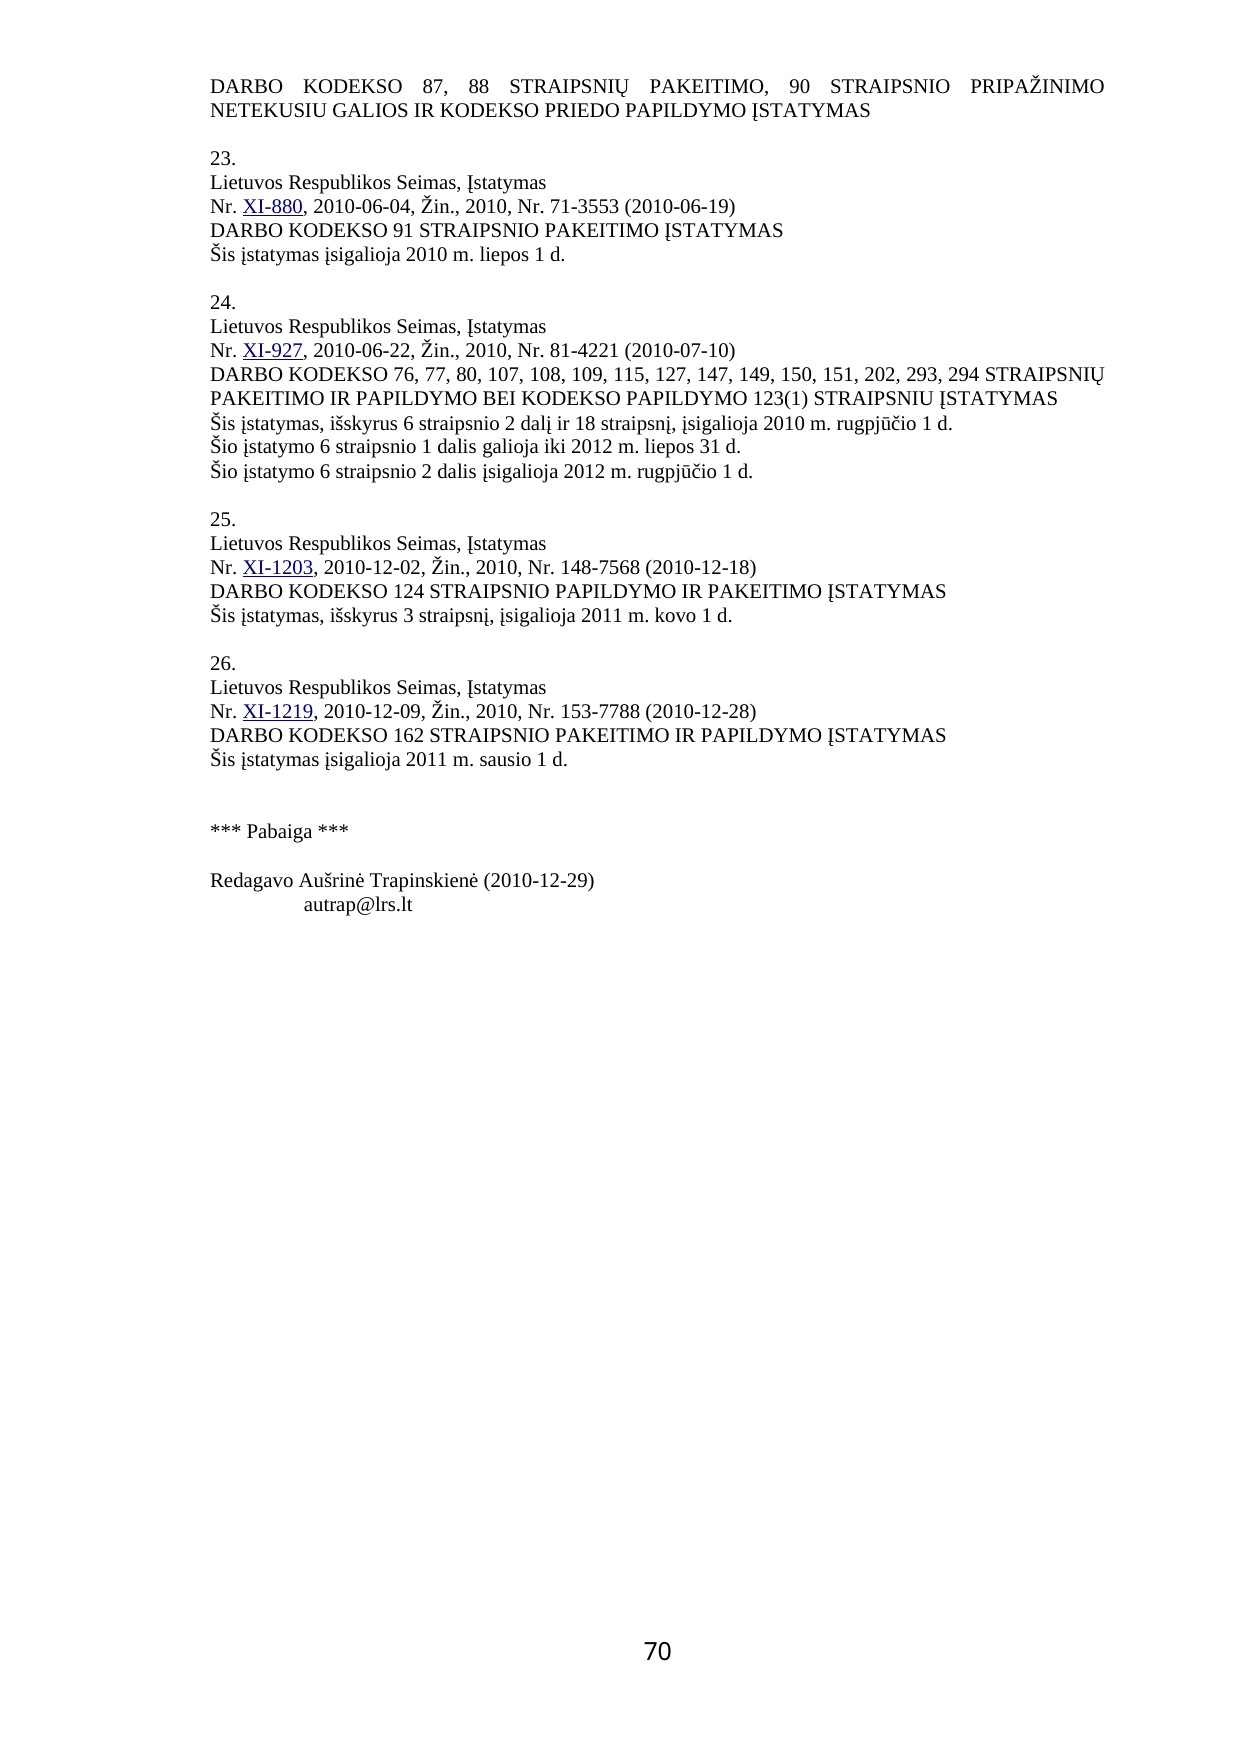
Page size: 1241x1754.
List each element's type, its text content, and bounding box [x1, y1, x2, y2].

text Nr. XI-927, 2010-06-22, Žin., 2010, Nr. 81-4221 (2010-07-10) [210, 338, 1106, 362]
text *** Pabaiga *** [210, 819, 1106, 843]
text 23. [210, 146, 1106, 170]
text Šis įstatymas, išskyrus 3 straipsnį, įsigalioja 2011 m. kovo 1 d. [210, 603, 1106, 627]
text Šis įstatymas, išskyrus 6 straipsnio 2 dalį ir 18 straipsnį, įsigalioja 2010 m. rugpjūčio 1 d. [210, 410, 1106, 434]
text autrap@lrs.lt [210, 892, 1106, 916]
text 24. [210, 290, 1106, 314]
text Šis įstatymas įsigalioja 2011 m. sausio 1 d. [210, 747, 1106, 771]
text Lietuvos Respublikos Seimas, Įstatymas [210, 531, 1106, 555]
text Nr. XI-880, 2010-06-04, Žin., 2010, Nr. 71-3553 (2010-06-19) [210, 194, 1106, 218]
text Lietuvos Respublikos Seimas, Įstatymas [210, 314, 1106, 338]
text Šio įstatymo 6 straipsnio 1 dalis galioja iki 2012 m. liepos 31 d. [210, 434, 1106, 458]
text DARBO KODEKSO 87, 88 STRAIPSNIŲ PAKEITIMO, 90 STRAIPSNIO PRIPAŽINIMO NETEKUSIU GALIOS IR KODEKSO PRIEDO PAPILDYMO ĮSTATYMAS [210, 73, 1106, 122]
text Lietuvos Respublikos Seimas, Įstatymas [210, 675, 1106, 699]
text Šis įstatymas įsigalioja 2010 m. liepos 1 d. [210, 242, 1106, 266]
text DARBO KODEKSO 91 STRAIPSNIO PAKEITIMO ĮSTATYMAS [210, 218, 1106, 242]
text Šio įstatymo 6 straipsnio 2 dalis įsigalioja 2012 m. rugpjūčio 1 d. [210, 458, 1106, 483]
text 26. [210, 651, 1106, 675]
text DARBO KODEKSO 76, 77, 80, 107, 108, 109, 115, 127, 147, 149, 150, 151, 202, 293, 294 STRAIPSNIŲ PAKEITIMO IR PAPILDYMO BEI KODEKSO PAPILDYMO 123(1) STRAIPSNIU ĮSTATYMAS [210, 362, 1106, 410]
text Lietuvos Respublikos Seimas, Įstatymas [210, 170, 1106, 194]
text 25. [210, 507, 1106, 531]
text DARBO KODEKSO 124 STRAIPSNIO PAPILDYMO IR PAKEITIMO ĮSTATYMAS [210, 579, 1106, 603]
text DARBO KODEKSO 162 STRAIPSNIO PAKEITIMO IR PAPILDYMO ĮSTATYMAS [210, 723, 1106, 747]
text Nr. XI-1203, 2010-12-02, Žin., 2010, Nr. 148-7568 (2010-12-18) [210, 555, 1106, 579]
text Redagavo Aušrinė Trapinskienė (2010-12-29) [210, 868, 1106, 892]
text Nr. XI-1219, 2010-12-09, Žin., 2010, Nr. 153-7788 (2010-12-28) [210, 699, 1106, 723]
